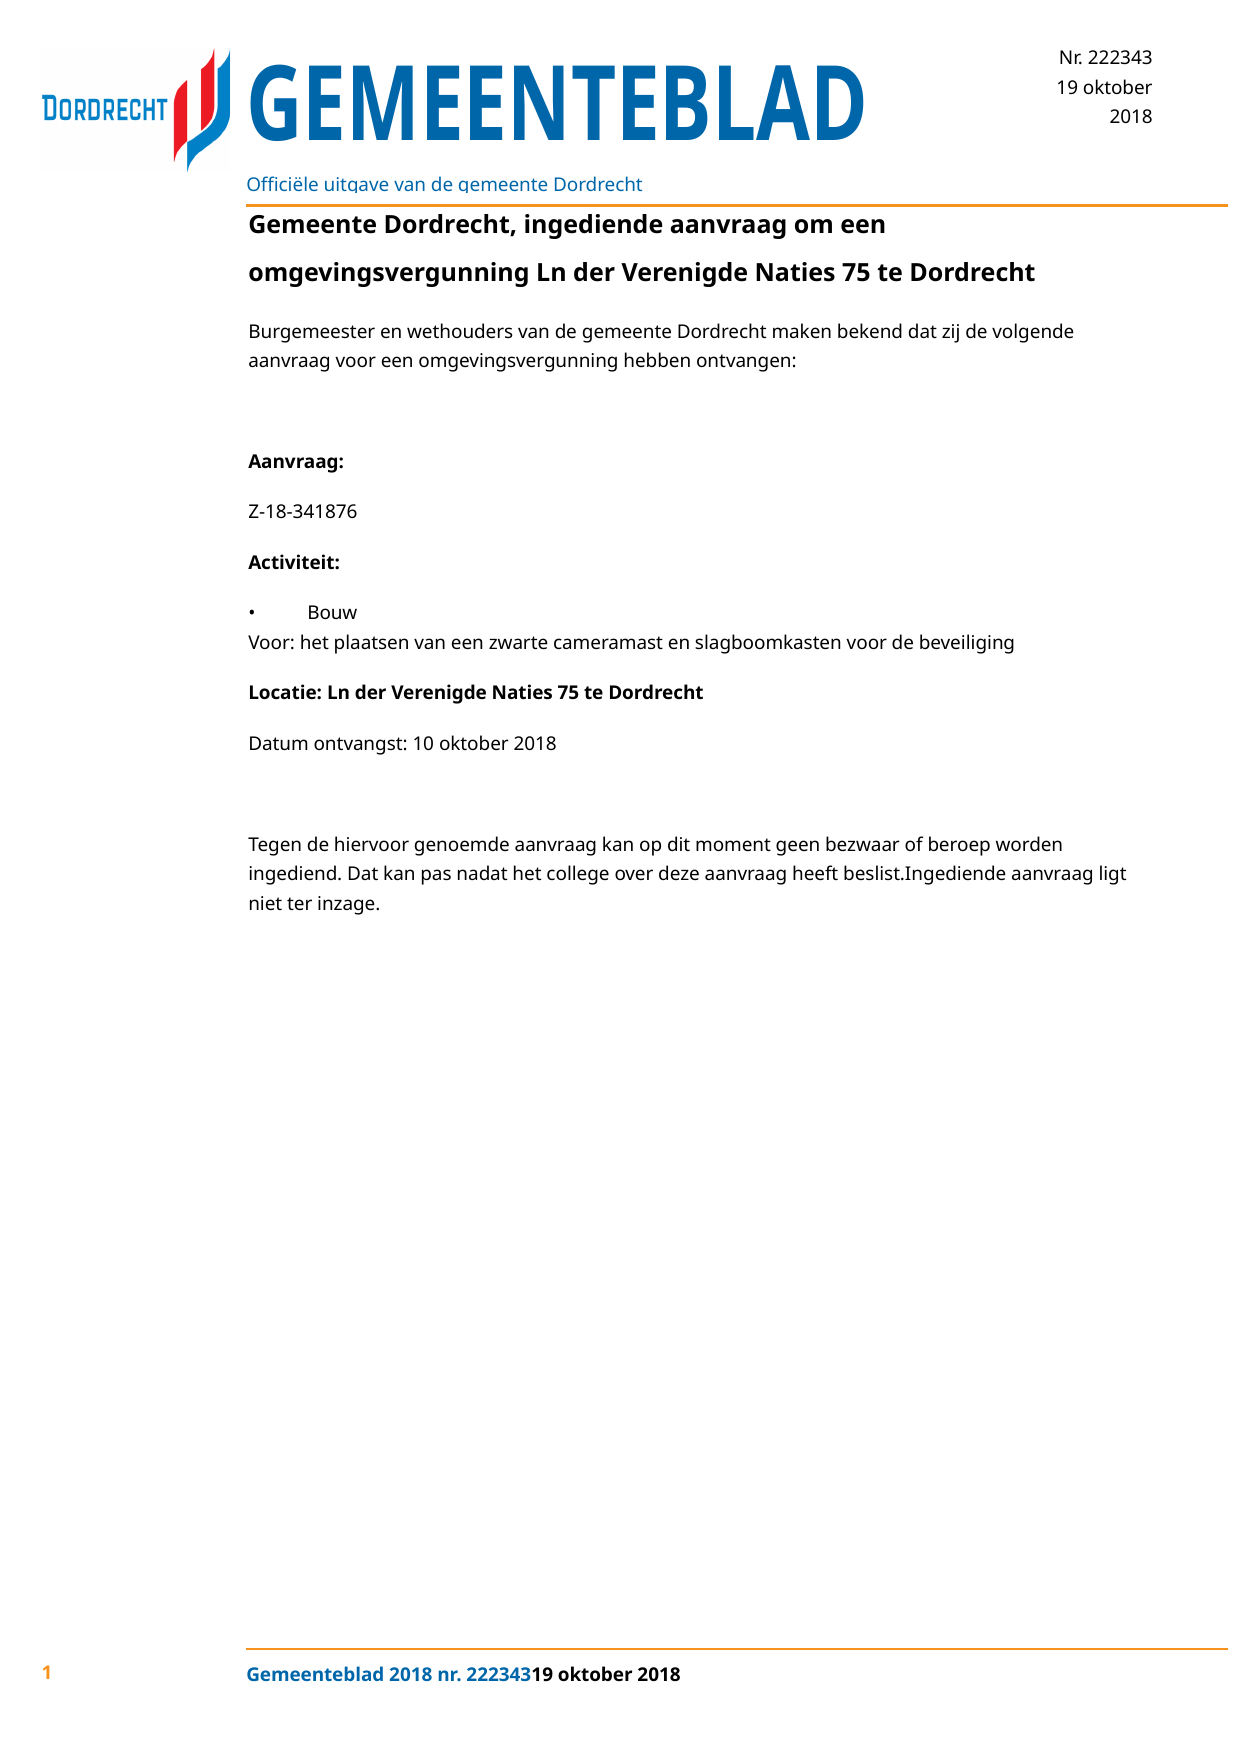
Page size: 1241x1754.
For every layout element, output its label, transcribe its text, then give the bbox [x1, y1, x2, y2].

text Locatie: Ln der Verenigde Naties 75 te Dordrecht [248, 679, 1152, 705]
text Gemeente Dordrecht, ingediende aanvraag om een omgevingsvergunning Ln der Verenigde Naties 75 te Dordrecht [248, 207, 1152, 288]
text Aanvraag: [248, 448, 1152, 474]
text Datum ontvangst: 10 oktober 2018 [248, 730, 1152, 756]
text Burgemeester en wethouders van de gemeente Dordrecht maken bekend dat zij de volgende aanvraag voor een omgevingsvergunning hebben ontvangen: [248, 318, 1152, 373]
picture [41, 47, 231, 172]
text Z-18-341876 [248, 499, 1152, 524]
list Bouw [248, 599, 1152, 625]
text Tegen de hiervoor genoemde aanvraag kan op dit moment geen bezwaar of beroep worden ingediend. Dat kan pas nadat het college over deze aanvraag heeft beslist.Ingediende aanvraag ligt niet ter inzage. [248, 831, 1152, 916]
text Voor: het plaatsen van een zwarte cameramast en slagboomkasten voor de beveiliging [248, 629, 1152, 655]
text Activiteit: [248, 549, 1152, 575]
